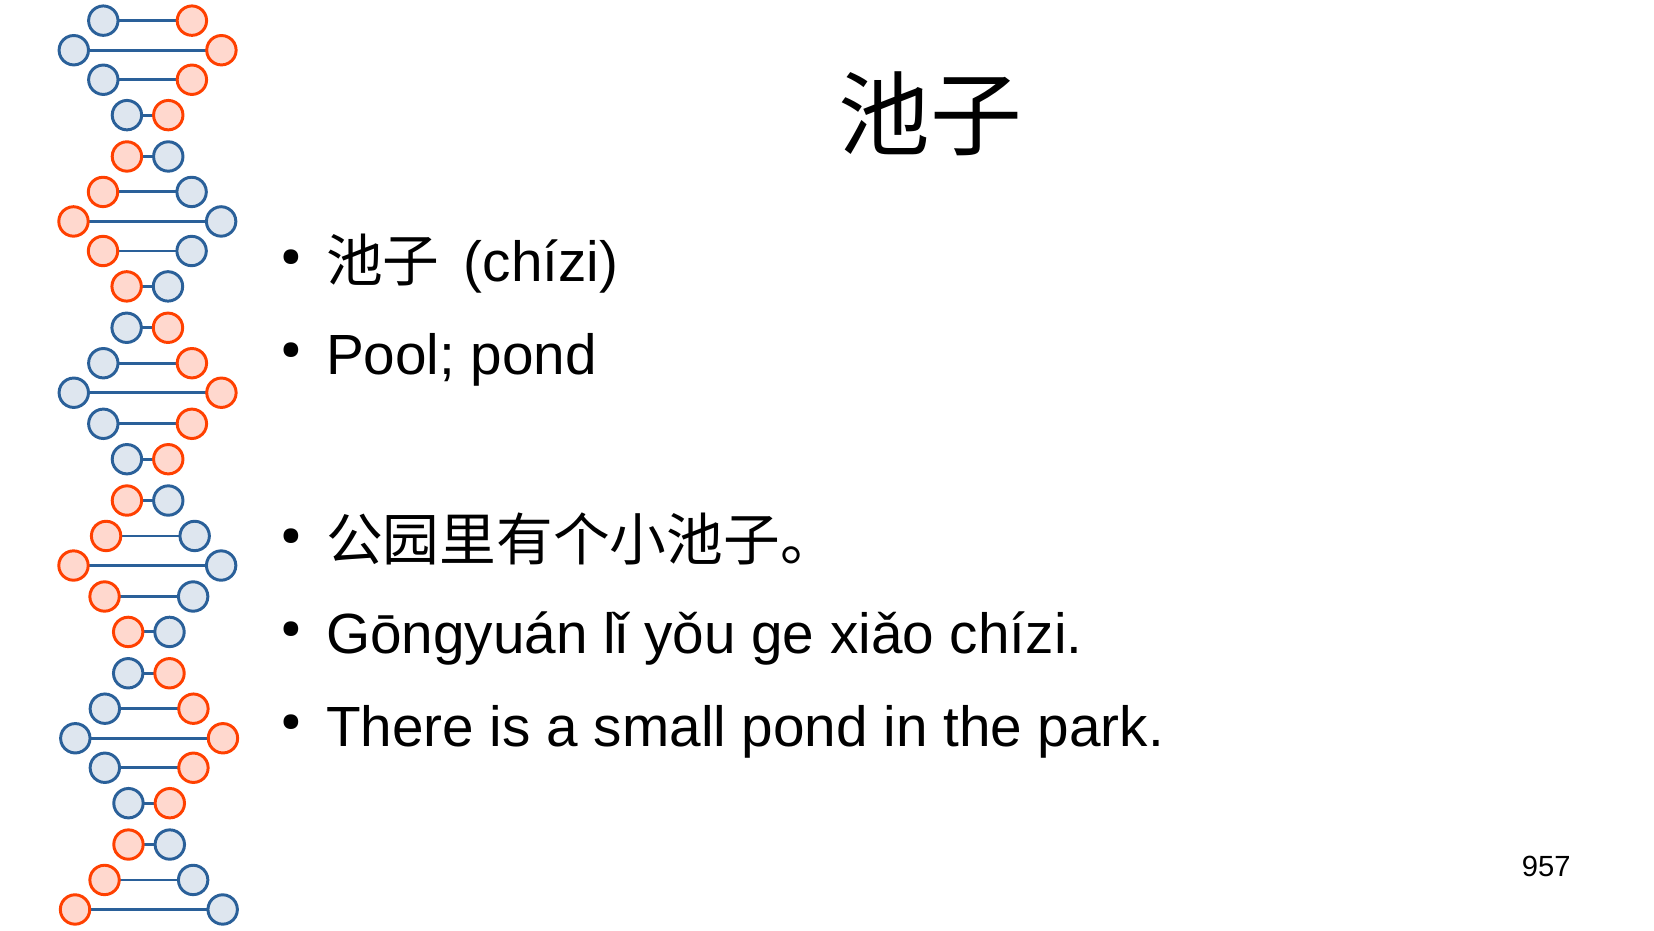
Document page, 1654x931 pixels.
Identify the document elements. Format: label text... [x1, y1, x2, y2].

list 池子 (chízi) Pool; pond 公园里有个小池子。 Gōngyuán lǐ yǒu ge xiǎo chízi. There is a small pond in the park. [265, 224, 1595, 764]
title 池子 [265, 35, 1595, 189]
